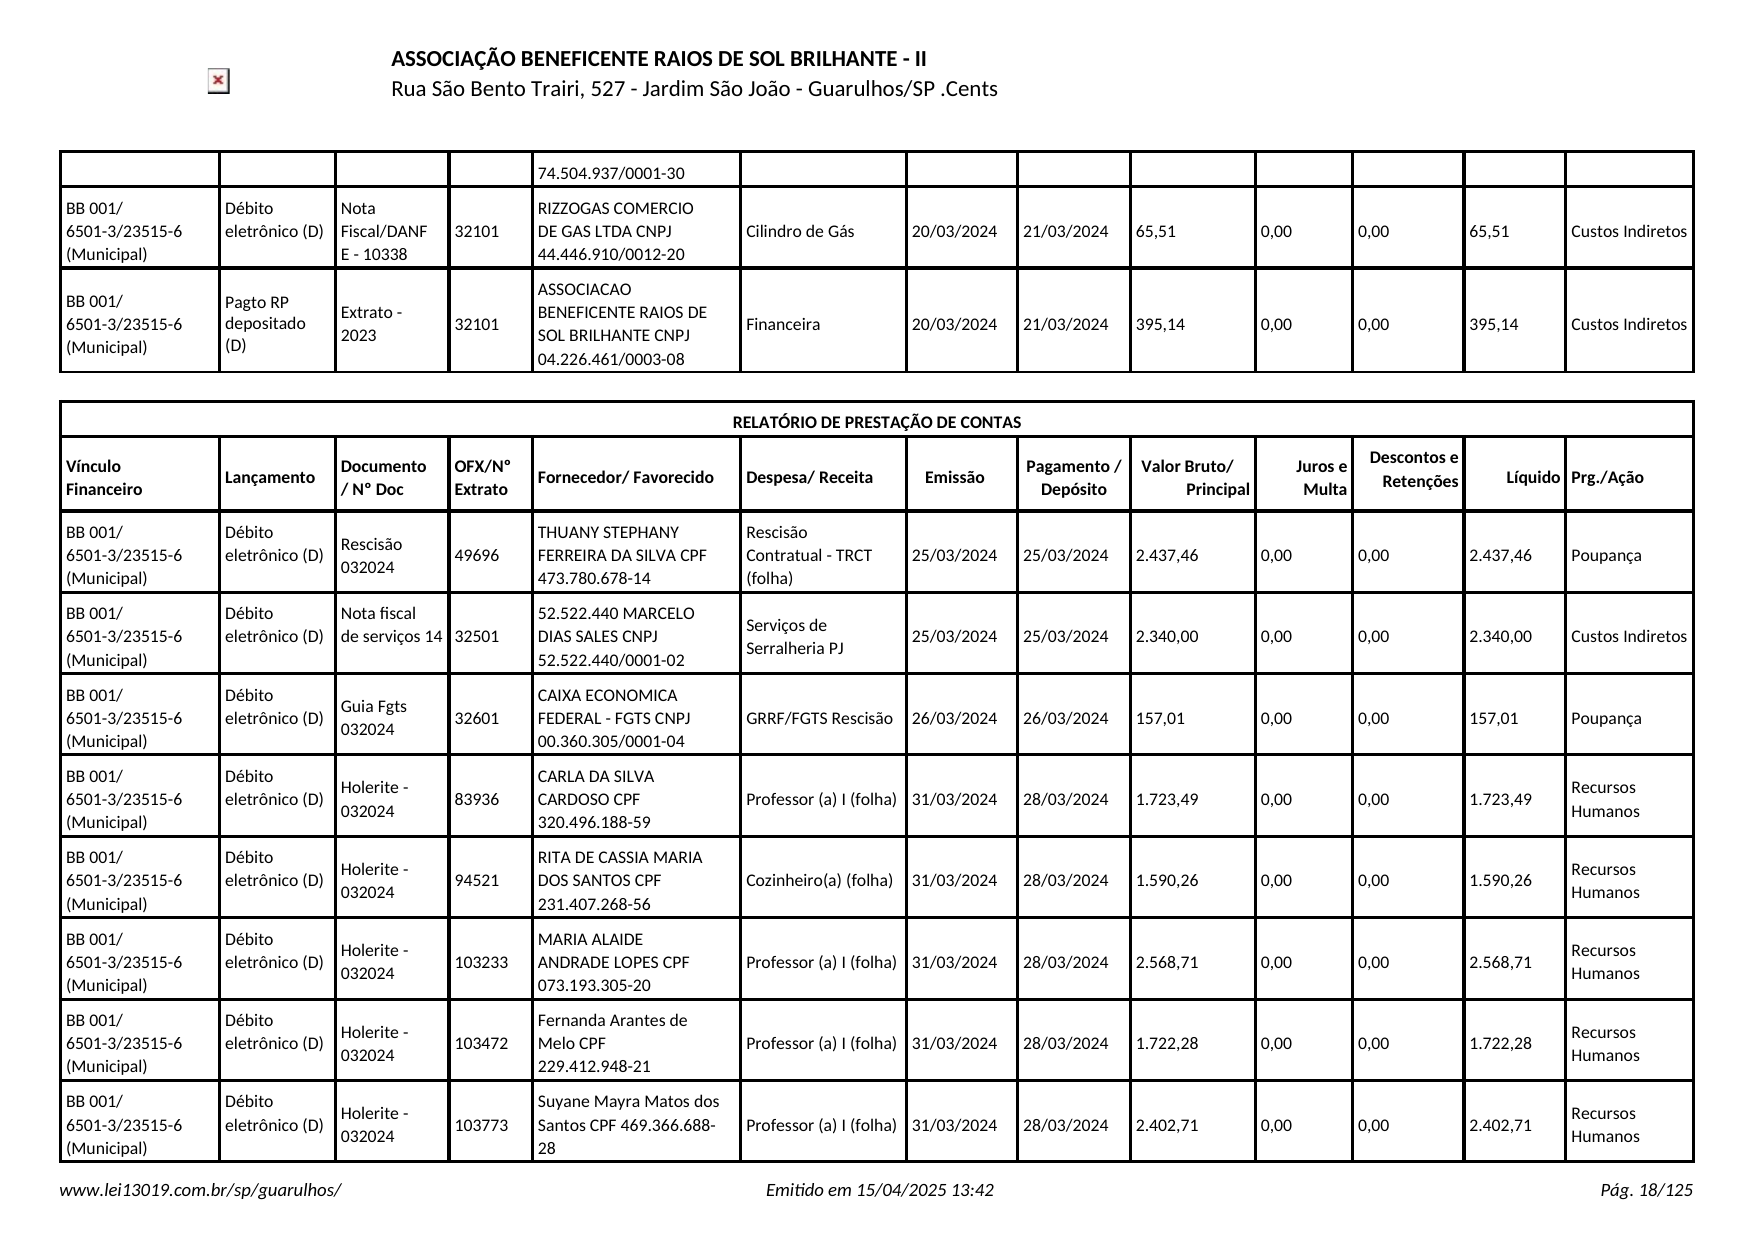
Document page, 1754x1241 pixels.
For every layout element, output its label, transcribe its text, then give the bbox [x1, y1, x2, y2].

table_cell Lançamento [221, 438, 334, 509]
table_cell 25/03/2024 [1019, 513, 1129, 591]
table_cell CARLA DA SILVA CARDOSO CPF 320.496.188-59 [534, 756, 739, 835]
table_cell 21/03/2024 [1019, 270, 1129, 371]
table_cell 0,00 [1354, 594, 1462, 672]
table_cell Holerite - 032024 [337, 1082, 447, 1160]
table_cell RITA DE CASSIA MARIA DOS SANTOS CPF 231.407.268-56 [534, 838, 739, 916]
table_cell 1.723,49 [1466, 756, 1564, 835]
table_cell 395,14 [1466, 270, 1564, 371]
table_cell 31/03/2024 [908, 919, 1016, 997]
table_cell 1.590,26 [1132, 838, 1254, 916]
table_cell Fornecedor/ Favorecido [534, 438, 739, 509]
table_cell 2.340,00 [1132, 594, 1254, 672]
table_cell BB 001/ 6501-3/23515-6 (Municipal) [62, 270, 218, 371]
table_cell BB 001/ 6501-3/23515-6 (Municipal) [62, 1082, 218, 1160]
table_cell 2.402,71 [1132, 1082, 1254, 1160]
table_cell Recursos Humanos [1567, 838, 1692, 916]
table_cell 52.522.440 MARCELO DIAS SALES CNPJ 52.522.440/0001-02 [534, 594, 739, 672]
table_cell [1257, 153, 1351, 185]
table_cell 21/03/2024 [1019, 188, 1129, 266]
table_cell Guia Fgts 032024 [337, 675, 447, 753]
table_cell 2.437,46 [1466, 513, 1564, 591]
table_cell 103233 [451, 919, 531, 997]
table_cell Despesa/ Receita [742, 438, 905, 509]
table_cell Débito eletrônico (D) [221, 1082, 334, 1160]
table_cell 83936 [451, 756, 531, 835]
table_cell Débito eletrônico (D) [221, 756, 334, 835]
table_cell 32101 [451, 188, 531, 266]
table_header RELATÓRIO DE PRESTAÇÃO DE CONTAS [62, 403, 1692, 435]
table_cell Débito eletrônico (D) [221, 513, 334, 591]
table_cell 32501 [451, 594, 531, 672]
table_cell 28/03/2024 [1019, 838, 1129, 916]
table_cell 28/03/2024 [1019, 756, 1129, 835]
table_cell Vínculo Financeiro [62, 438, 218, 509]
table_cell Holerite - 032024 [337, 838, 447, 916]
table_cell Custos Indiretos [1567, 270, 1692, 371]
table_cell 0,00 [1257, 756, 1351, 835]
table_cell 31/03/2024 [908, 1082, 1016, 1160]
table_cell BB 001/ 6501-3/23515-6 (Municipal) [62, 919, 218, 997]
table_cell [1567, 153, 1692, 185]
table_cell 0,00 [1354, 513, 1462, 591]
table_cell 25/03/2024 [908, 594, 1016, 672]
table_cell Débito eletrônico (D) [221, 188, 334, 266]
table_cell BB 001/ 6501-3/23515-6 (Municipal) [62, 838, 218, 916]
table_cell 94521 [451, 838, 531, 916]
table_cell 28/03/2024 [1019, 919, 1129, 997]
table_cell 103472 [451, 1001, 531, 1079]
table_cell Juros e Multa [1257, 438, 1351, 509]
table_cell 157,01 [1132, 675, 1254, 753]
table_cell [1466, 153, 1564, 185]
table_cell 0,00 [1257, 838, 1351, 916]
table_cell [451, 153, 531, 185]
table_cell Recursos Humanos [1567, 1001, 1692, 1079]
table_cell 0,00 [1257, 270, 1351, 371]
table_cell Financeira [742, 270, 905, 371]
table_cell 0,00 [1257, 594, 1351, 672]
table_cell CAIXA ECONOMICA FEDERAL - FGTS CNPJ 00.360.305/0001-04 [534, 675, 739, 753]
table_cell 0,00 [1257, 513, 1351, 591]
table_cell Poupança [1567, 675, 1692, 753]
table_cell Custos Indiretos [1567, 188, 1692, 266]
table_cell BB 001/ 6501-3/23515-6 (Municipal) [62, 188, 218, 266]
table_cell Prg./Ação [1567, 438, 1692, 509]
table_cell Rescisão 032024 [337, 513, 447, 591]
table_cell Débito eletrônico (D) [221, 1001, 334, 1079]
table_cell 103773 [451, 1082, 531, 1160]
table_cell GRRF/FGTS Rescisão [742, 675, 905, 753]
table_cell 74.504.937/0001-30 [534, 153, 739, 185]
table_cell Rescisão Contratual - TRCT (folha) [742, 513, 905, 591]
table_cell 0,00 [1354, 270, 1462, 371]
table_cell 395,14 [1132, 270, 1254, 371]
table_cell Documento / Nº Doc [337, 438, 447, 509]
table_cell 0,00 [1354, 756, 1462, 835]
table_cell 1.590,26 [1466, 838, 1564, 916]
table_cell 2.437,46 [1132, 513, 1254, 591]
table_cell Holerite - 032024 [337, 1001, 447, 1079]
table_cell Recursos Humanos [1567, 756, 1692, 835]
table_cell 26/03/2024 [1019, 675, 1129, 753]
table_cell 25/03/2024 [908, 513, 1016, 591]
table_cell 0,00 [1354, 188, 1462, 266]
table_cell 157,01 [1466, 675, 1564, 753]
table_cell 25/03/2024 [1019, 594, 1129, 672]
table_cell OFX/Nº Extrato [451, 438, 531, 509]
table_cell 2.568,71 [1466, 919, 1564, 997]
table_cell 0,00 [1257, 1082, 1351, 1160]
table_cell Recursos Humanos [1567, 919, 1692, 997]
table_cell 0,00 [1257, 919, 1351, 997]
table_cell Poupança [1567, 513, 1692, 591]
table_cell 0,00 [1257, 188, 1351, 266]
table_cell BB 001/ 6501-3/23515-6 (Municipal) [62, 594, 218, 672]
table_cell [1019, 153, 1129, 185]
table_cell Holerite - 032024 [337, 756, 447, 835]
table_cell Valor Bruto/ Principal [1132, 438, 1254, 509]
table_cell Professor (a) I (folha) [742, 1082, 905, 1160]
table_cell Recursos Humanos [1567, 1082, 1692, 1160]
table_cell 20/03/2024 [908, 188, 1016, 266]
table_cell Professor (a) I (folha) [742, 919, 905, 997]
table_cell Cilindro de Gás [742, 188, 905, 266]
table_cell 32101 [451, 270, 531, 371]
table_cell [62, 153, 218, 185]
table_cell RIZZOGAS COMERCIO DE GAS LTDA CNPJ 44.446.910/0012-20 [534, 188, 739, 266]
table_cell BB 001/ 6501-3/23515-6 (Municipal) [62, 756, 218, 835]
table_cell [1354, 153, 1462, 185]
table_cell 1.722,28 [1466, 1001, 1564, 1079]
table_cell [742, 153, 905, 185]
table_cell MARIA ALAIDE ANDRADE LOPES CPF 073.193.305-20 [534, 919, 739, 997]
table_cell 2.568,71 [1132, 919, 1254, 997]
table_cell 28/03/2024 [1019, 1082, 1129, 1160]
table_cell Emissão [908, 438, 1016, 509]
table_cell 65,51 [1132, 188, 1254, 266]
table_cell Débito eletrônico (D) [221, 675, 334, 753]
table_cell 1.723,49 [1132, 756, 1254, 835]
table_cell Pagto RP depositado (D) [221, 270, 334, 371]
table_cell 0,00 [1354, 838, 1462, 916]
table_cell Líquido [1466, 438, 1564, 509]
table_cell Fernanda Arantes de Melo CPF 229.412.948-21 [534, 1001, 739, 1079]
table_cell 31/03/2024 [908, 756, 1016, 835]
table_cell 0,00 [1354, 1082, 1462, 1160]
table_cell 26/03/2024 [908, 675, 1016, 753]
table_cell Débito eletrônico (D) [221, 838, 334, 916]
table_cell 20/03/2024 [908, 270, 1016, 371]
table_cell Débito eletrônico (D) [221, 594, 334, 672]
table_cell 2.402,71 [1466, 1082, 1564, 1160]
table_cell 0,00 [1354, 1001, 1462, 1079]
table_cell BB 001/ 6501-3/23515-6 (Municipal) [62, 513, 218, 591]
table_cell Holerite - 032024 [337, 919, 447, 997]
table_cell 32601 [451, 675, 531, 753]
table_cell [908, 153, 1016, 185]
table_cell [337, 153, 447, 185]
table_cell Débito eletrônico (D) [221, 919, 334, 997]
table_cell Pagamento / Depósito [1019, 438, 1129, 509]
table_cell Suyane Mayra Matos dos Santos CPF 469.366.688-28 [534, 1082, 739, 1160]
table_cell Cozinheiro(a) (folha) [742, 838, 905, 916]
table_cell 31/03/2024 [908, 1001, 1016, 1079]
table_cell 0,00 [1257, 1001, 1351, 1079]
table_cell Custos Indiretos [1567, 594, 1692, 672]
table_cell Nota Fiscal/DANF E - 10338 [337, 188, 447, 266]
table_cell 28/03/2024 [1019, 1001, 1129, 1079]
table_cell [1132, 153, 1254, 185]
table_cell 2.340,00 [1466, 594, 1564, 672]
table_cell Professor (a) I (folha) [742, 1001, 905, 1079]
table_cell 49696 [451, 513, 531, 591]
table_cell BB 001/ 6501-3/23515-6 (Municipal) [62, 1001, 218, 1079]
table_cell 0,00 [1257, 675, 1351, 753]
table_cell 0,00 [1354, 919, 1462, 997]
table_cell ASSOCIACAO BENEFICENTE RAIOS DE SOL BRILHANTE CNPJ 04.226.461/0003-08 [534, 270, 739, 371]
table_cell Serviços de Serralheria PJ [742, 594, 905, 672]
table_cell Professor (a) I (folha) [742, 756, 905, 835]
table_cell THUANY STEPHANY FERREIRA DA SILVA CPF 473.780.678-14 [534, 513, 739, 591]
table_cell 1.722,28 [1132, 1001, 1254, 1079]
table_cell 65,51 [1466, 188, 1564, 266]
table_cell Descontos e Retenções [1354, 438, 1462, 509]
table_cell 31/03/2024 [908, 838, 1016, 916]
table_cell BB 001/ 6501-3/23515-6 (Municipal) [62, 675, 218, 753]
table_cell Extrato - 2023 [337, 270, 447, 371]
table_cell Nota fiscal de serviços 14 [337, 594, 447, 672]
table_cell 0,00 [1354, 675, 1462, 753]
table_cell [221, 153, 334, 185]
